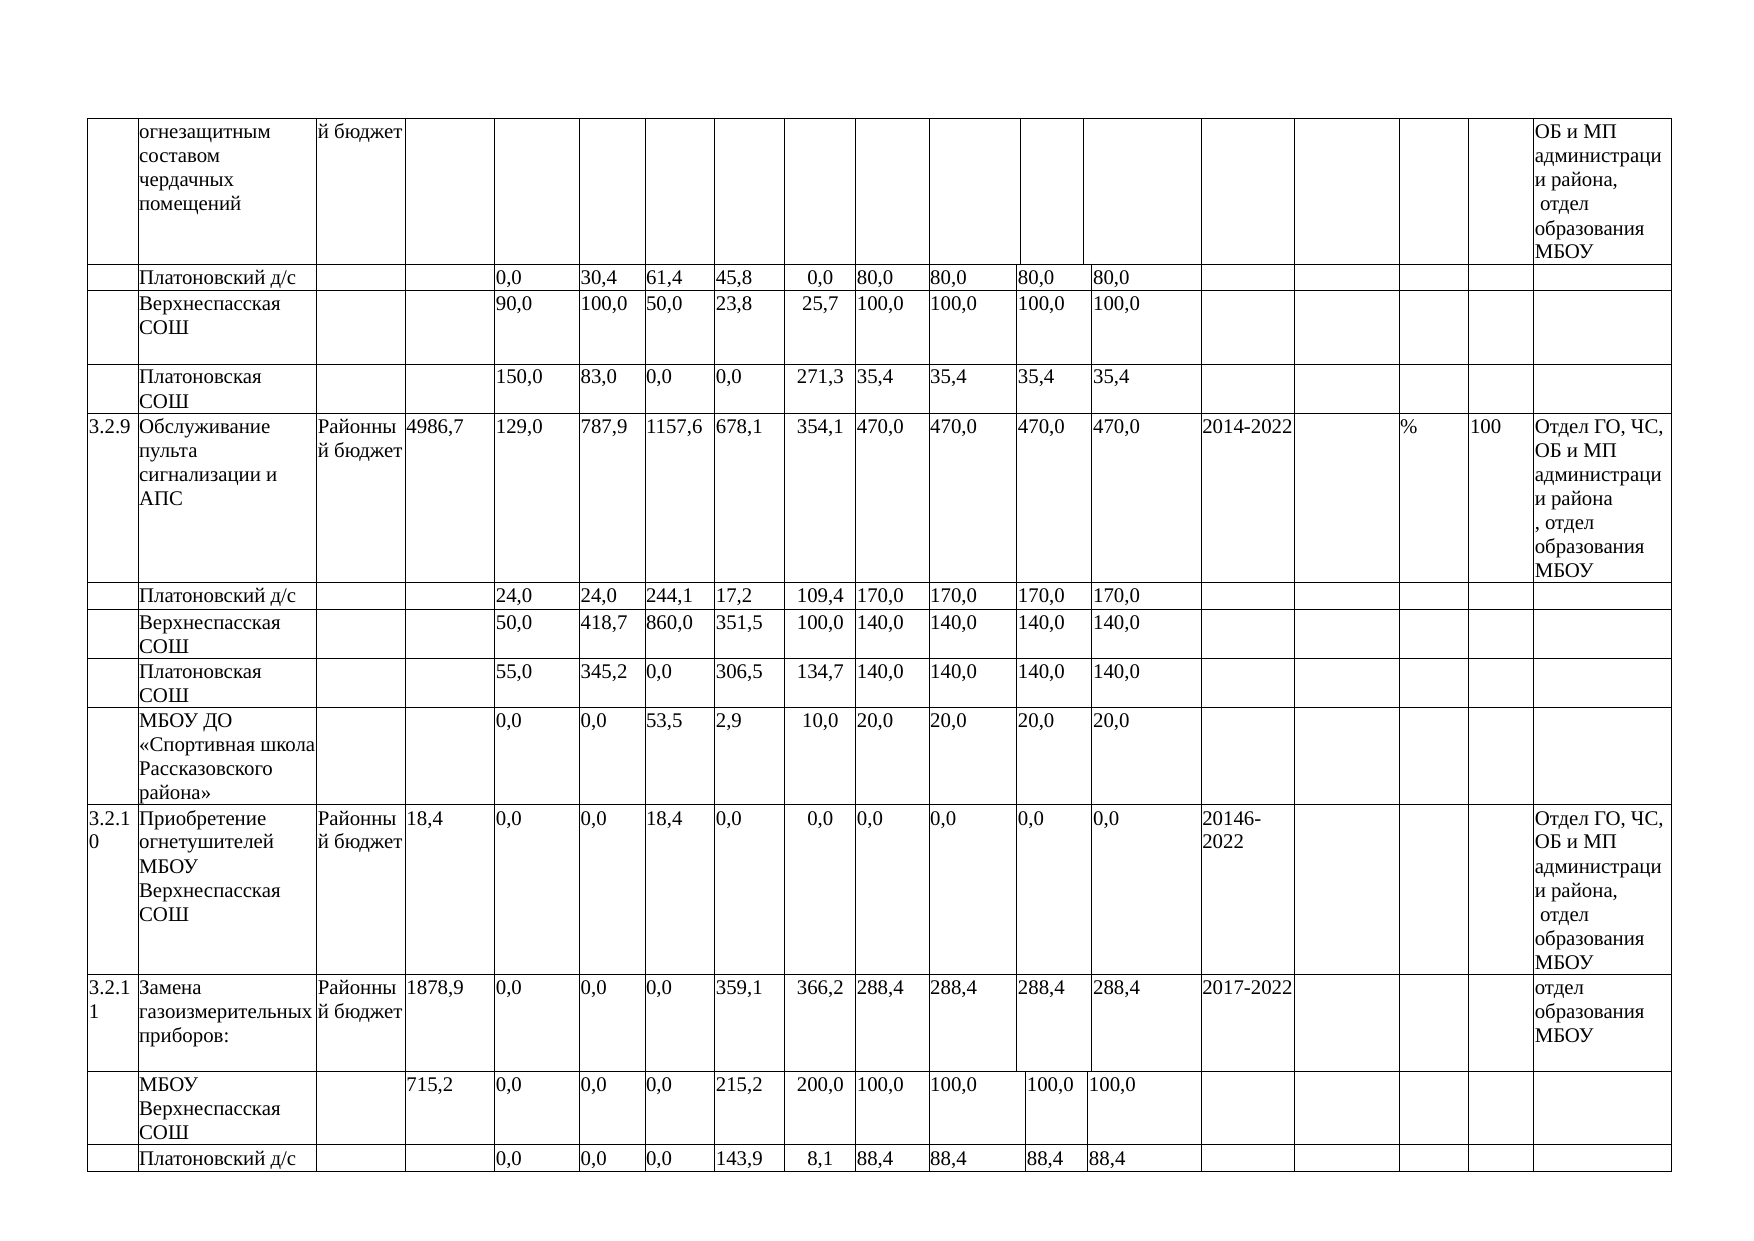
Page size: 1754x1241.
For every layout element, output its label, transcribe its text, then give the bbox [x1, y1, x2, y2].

table_cell [1202, 1072, 1294, 1144]
table_cell 17,2 [715, 583, 784, 609]
table_cell [1672, 290, 1676, 363]
table_cell 306,5 [715, 659, 784, 707]
table_cell [1685, 582, 1691, 609]
table_cell Обслуживание пульта сигнализации и АПС [139, 414, 316, 582]
table_cell [1534, 659, 1671, 707]
table_cell [1400, 1145, 1468, 1171]
table_cell [1084, 119, 1201, 263]
table_cell 55,0 [495, 659, 579, 707]
table_cell [1469, 610, 1533, 658]
table_cell [406, 265, 494, 290]
table_cell 80,0 [930, 265, 1016, 290]
table_cell Платоновский д/с [139, 265, 316, 290]
table_cell 20,0 [930, 708, 1016, 804]
table_cell 18,4 [646, 805, 714, 974]
table_cell Платоновская СОШ [139, 365, 316, 413]
table_cell [1469, 119, 1533, 263]
table_cell [1685, 364, 1691, 413]
table_cell % [1400, 414, 1468, 582]
table_cell [1680, 364, 1684, 413]
table_cell [75, 658, 87, 707]
table_cell 0,0 [495, 805, 579, 974]
table_cell [1680, 290, 1684, 363]
table_cell [88, 610, 138, 658]
table_cell 359,1 [715, 975, 784, 1071]
table_cell ОБ и МП администрации района, отдел образования МБОУ [1534, 119, 1671, 263]
table_cell [88, 1145, 138, 1171]
table_cell [1676, 974, 1680, 1071]
table_cell 20,0 [1017, 708, 1091, 804]
table_cell 215,2 [715, 1072, 784, 1144]
table_cell 80,0 [1092, 265, 1201, 290]
table_cell 90,0 [495, 291, 579, 363]
table_cell [1469, 975, 1533, 1071]
table_cell Приобретение огнетушителей МБОУ Верхнеспасская СОШ [139, 805, 316, 974]
table_cell Отдел ГО, ЧС, ОБ и МП администрации района, отдел образования МБОУ [1534, 805, 1671, 974]
table_cell Отдел ГО, ЧС, ОБ и МП администрации района , отдел образования МБОУ [1534, 414, 1671, 582]
table_cell 0,0 [580, 1072, 645, 1144]
table_cell [1676, 582, 1680, 609]
table_cell [1295, 975, 1399, 1071]
table_cell 0,0 [930, 805, 1016, 974]
table_cell [1295, 805, 1399, 974]
table_cell 3.2.11 [88, 975, 138, 1071]
table_cell [1400, 583, 1468, 609]
table_cell [75, 582, 87, 609]
table_cell [1469, 265, 1533, 290]
table_cell [88, 365, 138, 413]
table_cell 20,0 [1092, 708, 1201, 804]
table_cell [1680, 264, 1684, 290]
table_cell [88, 265, 138, 290]
table_cell [1680, 707, 1684, 804]
table_cell [1685, 413, 1691, 582]
table_cell 140,0 [856, 659, 929, 707]
table_cell [1400, 1072, 1468, 1144]
table_cell [88, 583, 138, 609]
table_cell [1685, 974, 1691, 1071]
table_cell [1676, 264, 1680, 290]
table_cell 470,0 [1017, 414, 1091, 582]
table_cell [1685, 264, 1691, 290]
table_cell Районный бюджет [317, 805, 405, 974]
table_cell [1295, 414, 1399, 582]
table_cell [1685, 707, 1691, 804]
table_cell [646, 119, 714, 263]
table_cell 418,7 [580, 610, 645, 658]
table_cell 288,4 [1017, 975, 1091, 1071]
table_cell [1680, 1144, 1684, 1171]
table_cell [1295, 583, 1399, 609]
table_cell [1469, 1072, 1533, 1144]
table_cell [1534, 708, 1671, 804]
table_cell 787,9 [580, 414, 645, 582]
table_cell 83,0 [580, 365, 645, 413]
table_cell [317, 265, 405, 290]
table_cell [1400, 975, 1468, 1071]
table_cell [317, 365, 405, 413]
table_cell 150,0 [495, 365, 579, 413]
table_cell отдел образования МБОУ [1534, 975, 1671, 1071]
table_cell 3.2.10 [88, 805, 138, 974]
table_cell 470,0 [930, 414, 1016, 582]
table_cell 366,2 [785, 975, 855, 1071]
table_cell 0,0 [495, 1145, 579, 1171]
table_cell 25,7 [785, 291, 855, 363]
table_cell [88, 659, 138, 707]
table_cell 288,4 [930, 975, 1016, 1071]
table_cell 50,0 [646, 291, 714, 363]
table_cell [88, 291, 138, 363]
table_cell [1672, 118, 1676, 263]
table_cell [317, 583, 405, 609]
table_cell [75, 1071, 87, 1144]
table_cell 0,0 [495, 975, 579, 1071]
table_cell [1676, 1144, 1680, 1171]
table_cell [1672, 658, 1676, 707]
table_cell 0,0 [856, 805, 929, 974]
table_cell [406, 583, 494, 609]
table_cell 2,9 [715, 708, 784, 804]
table_cell [715, 119, 784, 263]
table_cell [75, 364, 87, 413]
table_cell 244,1 [646, 583, 714, 609]
table_cell 100,0 [1088, 1072, 1201, 1144]
table_cell 0,0 [580, 708, 645, 804]
table_cell 143,9 [715, 1145, 784, 1171]
table_cell [1469, 659, 1533, 707]
table_cell [1672, 413, 1676, 582]
table_cell Платоновский д/с [139, 583, 316, 609]
table_cell [1672, 1071, 1676, 1144]
table_cell [1202, 583, 1294, 609]
table_cell [88, 708, 138, 804]
table_cell 2014-2022 [1202, 414, 1294, 582]
table_cell 470,0 [856, 414, 929, 582]
table_cell [1021, 119, 1083, 263]
table_cell [1295, 708, 1399, 804]
table_cell 88,4 [1026, 1145, 1087, 1171]
table_cell 0,0 [646, 659, 714, 707]
table_cell [1676, 290, 1680, 363]
table_cell 24,0 [495, 583, 579, 609]
table_cell 61,4 [646, 265, 714, 290]
table_cell 100,0 [580, 291, 645, 363]
table_cell 50,0 [495, 610, 579, 658]
table_cell 140,0 [1017, 610, 1091, 658]
table_cell 0,0 [646, 365, 714, 413]
table_cell 288,4 [856, 975, 929, 1071]
table_cell 30,4 [580, 265, 645, 290]
table_cell [1295, 659, 1399, 707]
table_cell 100,0 [856, 291, 929, 363]
table_cell [1202, 119, 1294, 263]
table_cell [1202, 708, 1294, 804]
table_cell Замена газоизмерительных приборов: [139, 975, 316, 1071]
table_cell [1672, 264, 1676, 290]
table_cell 8,1 [785, 1145, 855, 1171]
table_cell [1676, 609, 1680, 658]
table_cell [406, 1145, 494, 1171]
table_cell [1202, 265, 1294, 290]
table_cell [1400, 805, 1468, 974]
table_cell [1295, 265, 1399, 290]
table_cell 129,0 [495, 414, 579, 582]
table_cell 0,0 [715, 365, 784, 413]
table_cell [1295, 291, 1399, 363]
table_cell [1680, 118, 1684, 263]
table_cell 140,0 [1092, 659, 1201, 707]
table_cell 170,0 [1017, 583, 1091, 609]
table_cell [406, 119, 494, 263]
table_cell 0,0 [646, 1072, 714, 1144]
table_cell Платоновская СОШ [139, 659, 316, 707]
table_cell [1400, 659, 1468, 707]
table_cell 0,0 [580, 975, 645, 1071]
table_cell [1676, 804, 1680, 974]
table_cell 35,4 [1017, 365, 1091, 413]
table_cell [88, 1072, 138, 1144]
table_cell 351,5 [715, 610, 784, 658]
table_cell 140,0 [1017, 659, 1091, 707]
table_cell [1680, 582, 1684, 609]
table_cell 100 [1469, 414, 1533, 582]
table_cell [1680, 658, 1684, 707]
table_cell 109,4 [785, 583, 855, 609]
table_cell 0,0 [1092, 805, 1201, 974]
table_cell 100,0 [1026, 1072, 1087, 1144]
table_cell 80,0 [1017, 265, 1091, 290]
table_cell [1469, 583, 1533, 609]
table_cell [1469, 805, 1533, 974]
table_cell 0,0 [1017, 805, 1091, 974]
table_cell [1672, 364, 1676, 413]
table_cell [406, 365, 494, 413]
table_cell 470,0 [1092, 414, 1201, 582]
table_cell 4986,7 [406, 414, 494, 582]
table_cell 345,2 [580, 659, 645, 707]
table_cell [1534, 1072, 1671, 1144]
table_cell [1469, 1145, 1533, 1171]
table_cell [406, 708, 494, 804]
table_cell 100,0 [930, 1072, 1025, 1144]
table_cell [317, 610, 405, 658]
table_cell [1534, 610, 1671, 658]
table_cell [1680, 609, 1684, 658]
table_cell [1295, 610, 1399, 658]
table_cell 170,0 [930, 583, 1016, 609]
table_cell [1685, 609, 1691, 658]
table_cell [1685, 804, 1691, 974]
table_cell [1469, 365, 1533, 413]
table_cell 35,4 [930, 365, 1016, 413]
table_cell [75, 264, 87, 290]
table_cell 140,0 [930, 659, 1016, 707]
table_cell Районный бюджет [317, 414, 405, 582]
table_cell 35,4 [856, 365, 929, 413]
table_cell МБОУ ДО «Спортивная школа Рассказовского района» [139, 708, 316, 804]
table_cell [75, 290, 87, 363]
table_cell 100,0 [1092, 291, 1201, 363]
table_cell 860,0 [646, 610, 714, 658]
table_cell 678,1 [715, 414, 784, 582]
table_cell 140,0 [930, 610, 1016, 658]
table_cell 0,0 [646, 1145, 714, 1171]
table_cell 10,0 [785, 708, 855, 804]
table_cell [785, 119, 855, 263]
table_cell [317, 1145, 405, 1171]
table_cell 100,0 [930, 291, 1016, 363]
table_cell 2017-2022 [1202, 975, 1294, 1071]
table_cell [1534, 1145, 1671, 1171]
table_cell [75, 974, 87, 1071]
table_cell [930, 119, 1020, 263]
table_cell [580, 119, 645, 263]
table_cell [75, 1144, 87, 1171]
table_cell 0,0 [785, 805, 855, 974]
table_cell [1672, 707, 1676, 804]
table_cell [1400, 291, 1468, 363]
table_cell [75, 707, 87, 804]
table_cell [75, 413, 87, 582]
table_cell огнезащитным составом чердачных помещений [139, 119, 316, 263]
table_cell [1680, 413, 1684, 582]
table_cell [1685, 658, 1691, 707]
table_cell МБОУ Верхнеспасская СОШ [139, 1072, 316, 1144]
table_cell [1672, 804, 1676, 974]
table_cell [495, 119, 579, 263]
table_cell [1295, 1145, 1399, 1171]
table_cell 100,0 [785, 610, 855, 658]
table_cell 100,0 [856, 1072, 929, 1144]
table_cell 0,0 [580, 805, 645, 974]
table_cell й бюджет [317, 119, 405, 263]
table_cell [1680, 804, 1684, 974]
table_cell [856, 119, 929, 263]
table_cell 80,0 [856, 265, 929, 290]
table_cell 715,2 [406, 1072, 494, 1144]
table_cell 0,0 [646, 975, 714, 1071]
table_cell [1672, 609, 1676, 658]
table_cell [1685, 290, 1691, 363]
table_cell 35,4 [1092, 365, 1201, 413]
table_cell Верхнеспасская СОШ [139, 610, 316, 658]
table_cell [1685, 118, 1691, 263]
table_cell 134,7 [785, 659, 855, 707]
table_cell 88,4 [856, 1145, 929, 1171]
table_cell [1400, 610, 1468, 658]
table_cell 1878,9 [406, 975, 494, 1071]
table_cell [1295, 365, 1399, 413]
table_cell [1676, 118, 1680, 263]
table_cell [1676, 1071, 1680, 1144]
table_cell 1157,6 [646, 414, 714, 582]
table_cell 53,5 [646, 708, 714, 804]
table_cell [1295, 1072, 1399, 1144]
table_cell 100,0 [1017, 291, 1091, 363]
table_cell 0,0 [715, 805, 784, 974]
table_cell [1469, 708, 1533, 804]
table_cell [1680, 1071, 1684, 1144]
table_cell [1295, 119, 1399, 263]
table_cell [75, 118, 87, 263]
table_cell 20,0 [856, 708, 929, 804]
table_cell 170,0 [856, 583, 929, 609]
table_cell [1202, 1145, 1294, 1171]
table_cell [406, 610, 494, 658]
table_cell 288,4 [1092, 975, 1201, 1071]
table_cell [1534, 365, 1671, 413]
table_cell [1534, 291, 1671, 363]
table_cell 3.2.9 [88, 414, 138, 582]
table_cell [1685, 1144, 1691, 1171]
table_cell 0,0 [785, 265, 855, 290]
table_cell [1400, 708, 1468, 804]
table_cell [1202, 610, 1294, 658]
table_cell [75, 804, 87, 974]
table_cell 140,0 [856, 610, 929, 658]
table_cell [1676, 413, 1680, 582]
table_cell 271,3 [785, 365, 855, 413]
table_cell 354,1 [785, 414, 855, 582]
table_cell Верхнеспасская СОШ [139, 291, 316, 363]
table_cell 0,0 [495, 708, 579, 804]
table_cell [88, 119, 138, 263]
table_cell [317, 659, 405, 707]
table_cell 23,8 [715, 291, 784, 363]
table_cell Платоновский д/с [139, 1145, 316, 1171]
table_cell [1534, 583, 1671, 609]
table_cell [1672, 1144, 1676, 1171]
table_cell 170,0 [1092, 583, 1201, 609]
table_cell 88,4 [930, 1145, 1025, 1171]
table_cell [1672, 582, 1676, 609]
table_cell [1676, 364, 1680, 413]
table_cell 24,0 [580, 583, 645, 609]
table_cell 20146-2022 [1202, 805, 1294, 974]
table_cell [1672, 974, 1676, 1071]
table_cell [317, 1072, 405, 1144]
table_cell Районный бюджет [317, 975, 405, 1071]
table_cell 0,0 [495, 265, 579, 290]
table_cell [317, 708, 405, 804]
table_cell 0,0 [580, 1145, 645, 1171]
table_cell 140,0 [1092, 610, 1201, 658]
table_cell 45,8 [715, 265, 784, 290]
table_cell [1400, 365, 1468, 413]
table_cell [1685, 1071, 1691, 1144]
table_cell [406, 291, 494, 363]
table_cell [317, 291, 405, 363]
table_cell [1202, 365, 1294, 413]
table_cell [1202, 659, 1294, 707]
table_cell [1534, 265, 1671, 290]
table_cell [1202, 291, 1294, 363]
table_cell [75, 609, 87, 658]
table_cell [1400, 119, 1468, 263]
table_cell [1469, 291, 1533, 363]
table_cell [1676, 707, 1680, 804]
table_cell 200,0 [785, 1072, 855, 1144]
table_cell [1680, 974, 1684, 1071]
table_cell 18,4 [406, 805, 494, 974]
table_cell [1400, 265, 1468, 290]
table_cell 88,4 [1088, 1145, 1201, 1171]
table_cell [1676, 658, 1680, 707]
table_cell 0,0 [495, 1072, 579, 1144]
table_cell [406, 659, 494, 707]
